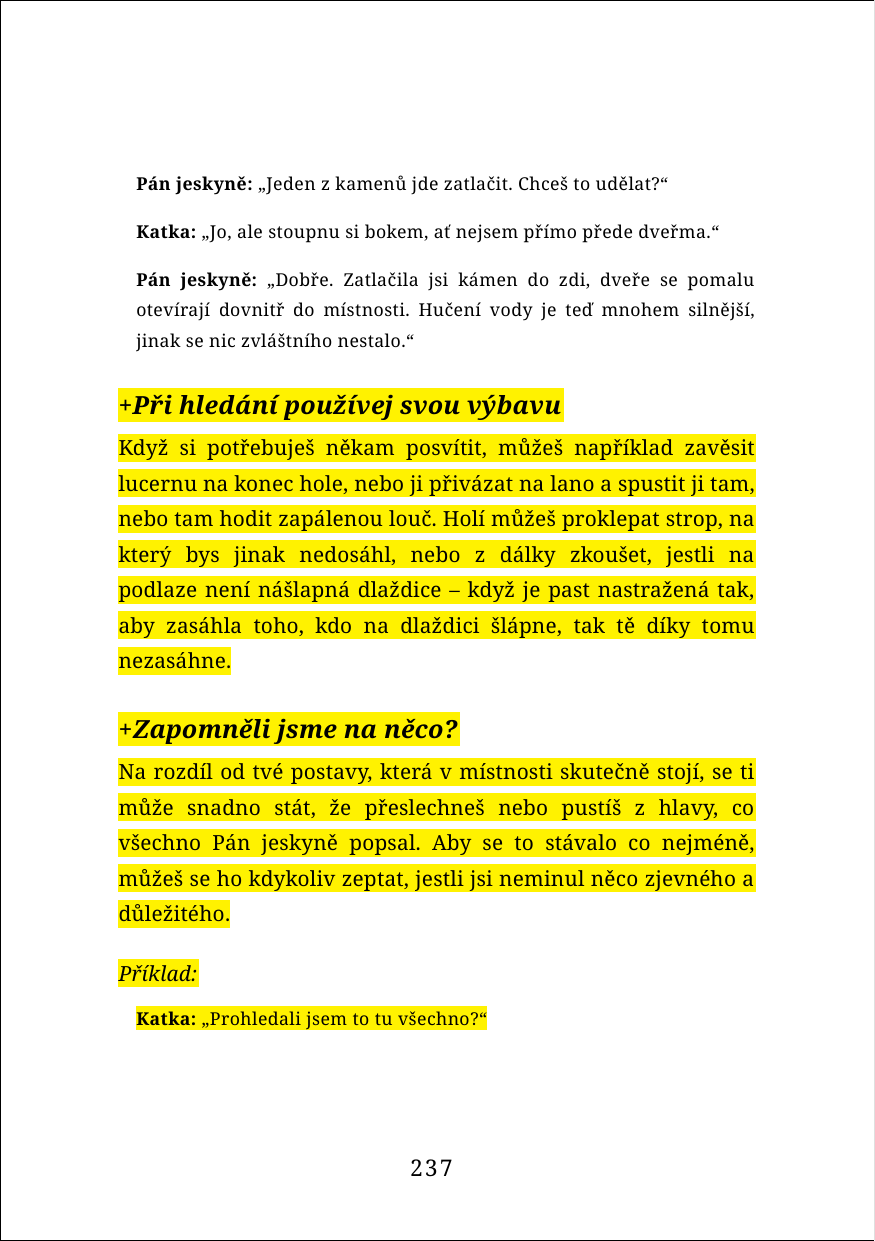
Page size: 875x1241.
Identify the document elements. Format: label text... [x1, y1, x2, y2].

subtitle +Při hledání používej svou výbavu [118, 388, 756, 422]
text Katka: „Jo, ale stoupnu si bokem, ať nejsem přímo přede dveřma.“ [136, 220, 756, 244]
text Na rozdíl od tvé postavy, která v místnosti skutečně stojí, se ti může snadno stát, že přeslechneš nebo pustíš z hlavy, co všechno Pán jeskyně popsal. Aby se to stávalo co nejméně, můžeš se ho kdykoliv zeptat, jestli jsi neminul něco zjevného a důležitého. [118, 757, 756, 928]
text Když si potřebuješ někam posvítit, můžeš například zavěsit lucernu na konec hole, nebo ji přivázat na lano a spustit ji tam, nebo tam hodit zapálenou louč. Holí můžeš proklepat strop, na který bys jinak nedosáhl, nebo z dálky zkoušet, jestli na podlaze není nášlapná dlaždice – když je past nastražená tak, aby zasáhla toho, kdo na dlaždici šlápne, tak tě díky tomu nezasáhne. [118, 433, 756, 675]
text Katka: „Prohledali jsem to tu všechno?“ [136, 1006, 756, 1030]
text Příklad: [118, 959, 756, 987]
text Pán jeskyně: „Jeden z kamenů jde zatlačit. Chceš to udělat?“ [136, 172, 756, 196]
subtitle +Zapomněli jsme na něco? [118, 712, 756, 746]
text Pán jeskyně: „Dobře. Zatlačila jsi kámen do zdi, dveře se pomalu otevírají dovnitř do místnosti. Hučení vody je teď mnohem silnější, jinak se nic zvláštního nestalo.“ [136, 268, 756, 352]
